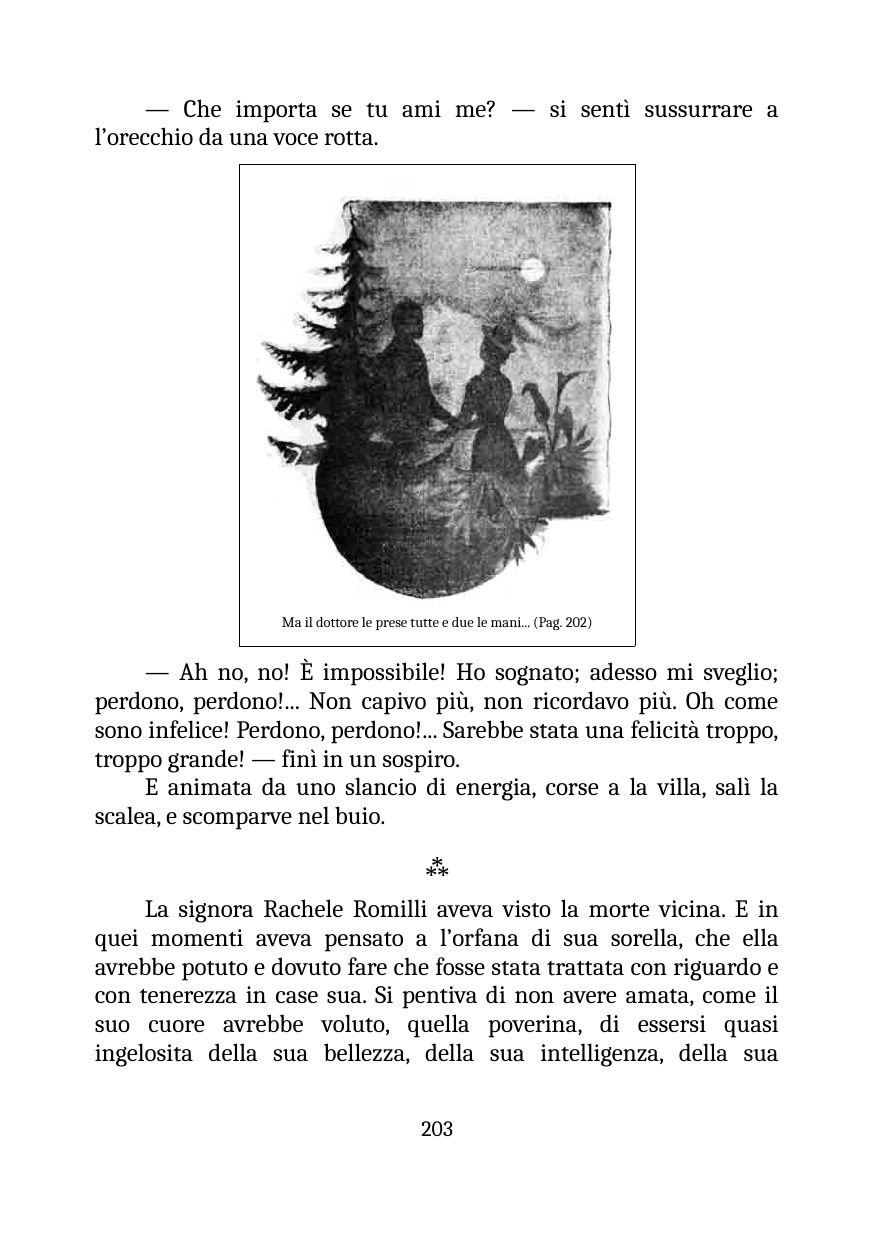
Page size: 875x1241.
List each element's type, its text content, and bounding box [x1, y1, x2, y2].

picture [248, 181, 625, 615]
text ⁂ [94, 854, 779, 883]
text Ma il dottore le prese tutte e due le mani... (Pag. 207) [248, 611, 626, 631]
text — Che importa se tu ami me? — si sentì sussurrare a l’orecchio da una voce rotta. [94, 94, 779, 152]
text La signora Rachele Romilli aveva visto la morte vicina. E in quei momenti aveva pensato a l’orfana di sua sorella, che ella avrebbe potuto e dovuto fare che fosse stata trattata con riguardo e con tenerezza in case sua. Si pentiva di non avere amata, come il suo cuore avrebbe voluto, quella poverina, di essersi quasi ingelosita della sua bellezza, della sua intelligenza, della sua [94, 895, 779, 1067]
text — Ah no, no! È impossibile! Ho sognato; adesso mi sveglio; perdono, perdono!... Non capivo più, non ricordavo più. Oh come sono infelice! Perdono, perdono!... Sarebbe stata una felicità troppo, troppo grande! — finì in un sospiro. [94, 611, 779, 773]
text E animata da uno slancio di energia, corse a la villa, salì la scalea, e scomparve nel buio. [94, 773, 779, 831]
